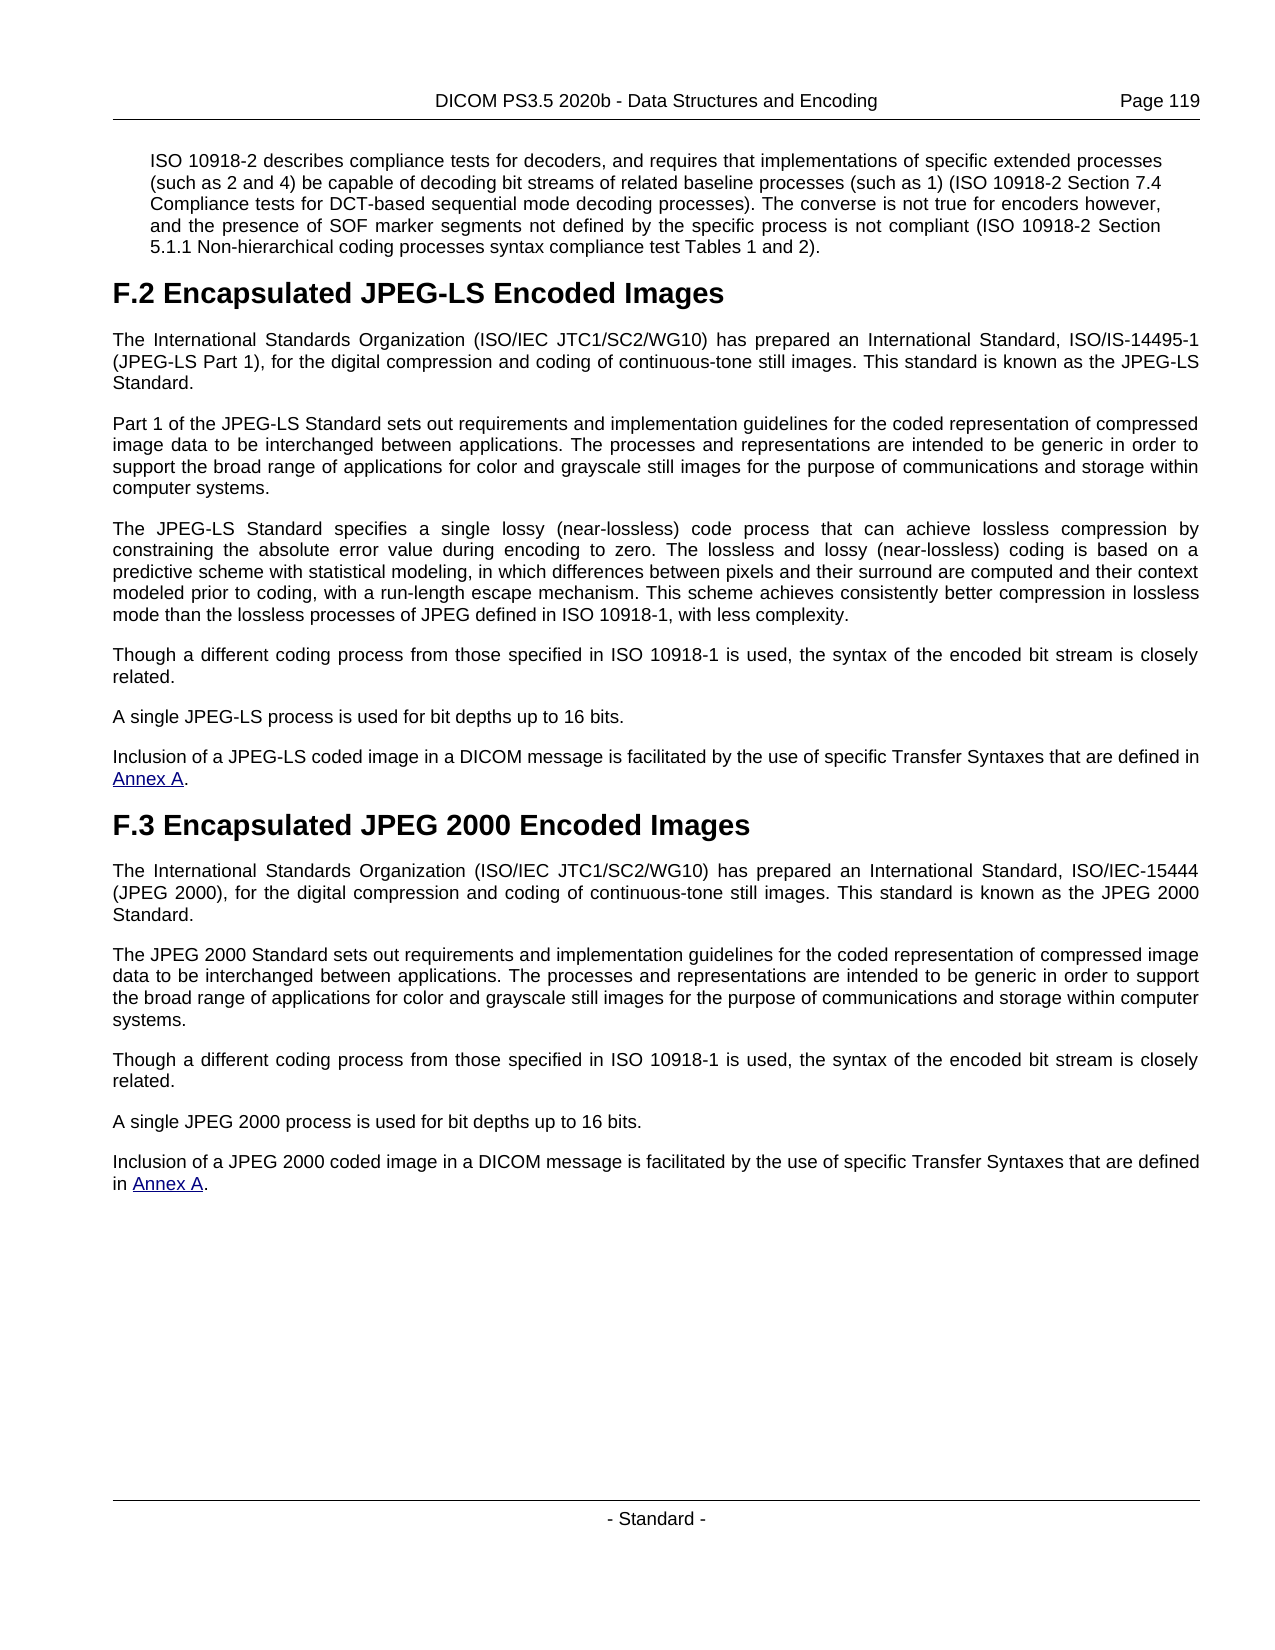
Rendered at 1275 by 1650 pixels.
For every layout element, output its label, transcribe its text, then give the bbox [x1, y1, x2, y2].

text Though a different coding process from those specified in ISO 10918-1 is used, the syntax of the encoded bit stream is closely related. [112, 644, 1200, 687]
text Part 1 of the JPEG-LS Standard sets out requirements and implementation guidelines for the coded representation of compressed image data to be interchanged between applications. The processes and representations are intended to be generic in order to support the broad range of applications for color and grayscale still images for the purpose of communications and storage within computer systems. [112, 412, 1200, 498]
text Though a different coding process from those specified in ISO 10918-1 is used, the syntax of the encoded bit stream is closely related. [112, 1049, 1200, 1092]
text A single JPEG 2000 process is used for bit depths up to 16 bits. [112, 1111, 1200, 1132]
text A single JPEG-LS process is used for bit depths up to 16 bits. [112, 706, 1200, 727]
text F.3 Encapsulated JPEG 2000 Encoded Images [112, 808, 1200, 841]
text The JPEG 2000 Standard sets out requirements and implementation guidelines for the coded representation of compressed image data to be interchanged between applications. The processes and representations are intended to be generic in order to support the broad range of applications for color and grayscale still images for the purpose of communications and storage within computer systems. [112, 944, 1200, 1030]
text Inclusion of a JPEG-LS coded image in a DICOM message is facilitated by the use of specific Transfer Syntaxes that are defined in Annex A. [112, 746, 1200, 789]
text F.2 Encapsulated JPEG-LS Encoded Images [112, 277, 1200, 310]
text The JPEG-LS Standard specifies a single lossy (near-lossless) code process that can achieve lossless compression by constraining the absolute error value during encoding to zero. The lossless and lossy (near-lossless) coding is based on a predictive scheme with statistical modeling, in which differences between pixels and their surround are computed and their context modeled prior to coding, with a run-length escape mechanism. This scheme achieves consistently better compression in lossless mode than the lossless processes of JPEG defined in ISO 10918-1, with less complexity. [112, 517, 1200, 625]
text The International Standards Organization (ISO/IEC JTC1/SC2/WG10) has prepared an International Standard, ISO/IS-14495-1 (JPEG-LS Part 1), for the digital compression and coding of continuous-tone still images. This standard is known as the JPEG-LS Standard. [112, 329, 1200, 393]
text The International Standards Organization (ISO/IEC JTC1/SC2/WG10) has prepared an International Standard, ISO/IEC-15444 (JPEG 2000), for the digital compression and coding of continuous-tone still images. This standard is known as the JPEG 2000 Standard. [112, 860, 1200, 925]
text ISO 10918-2 describes compliance tests for decoders, and requires that implementations of specific extended processes (such as 2 and 4) be capable of decoding bit streams of related baseline processes (such as 1) (ISO 10918-2 Section 7.4 Compliance tests for DCT-based sequential mode decoding processes). The converse is not true for encoders however, and the presence of SOF marker segments not defined by the specific process is not compliant (ISO 10918-2 Section 5.1.1 Non-hierarchical coding processes syntax compliance test Tables 1 and 2). [150, 150, 1162, 258]
text Inclusion of a JPEG 2000 coded image in a DICOM message is facilitated by the use of specific Transfer Syntaxes that are defined in Annex A. [112, 1151, 1200, 1194]
